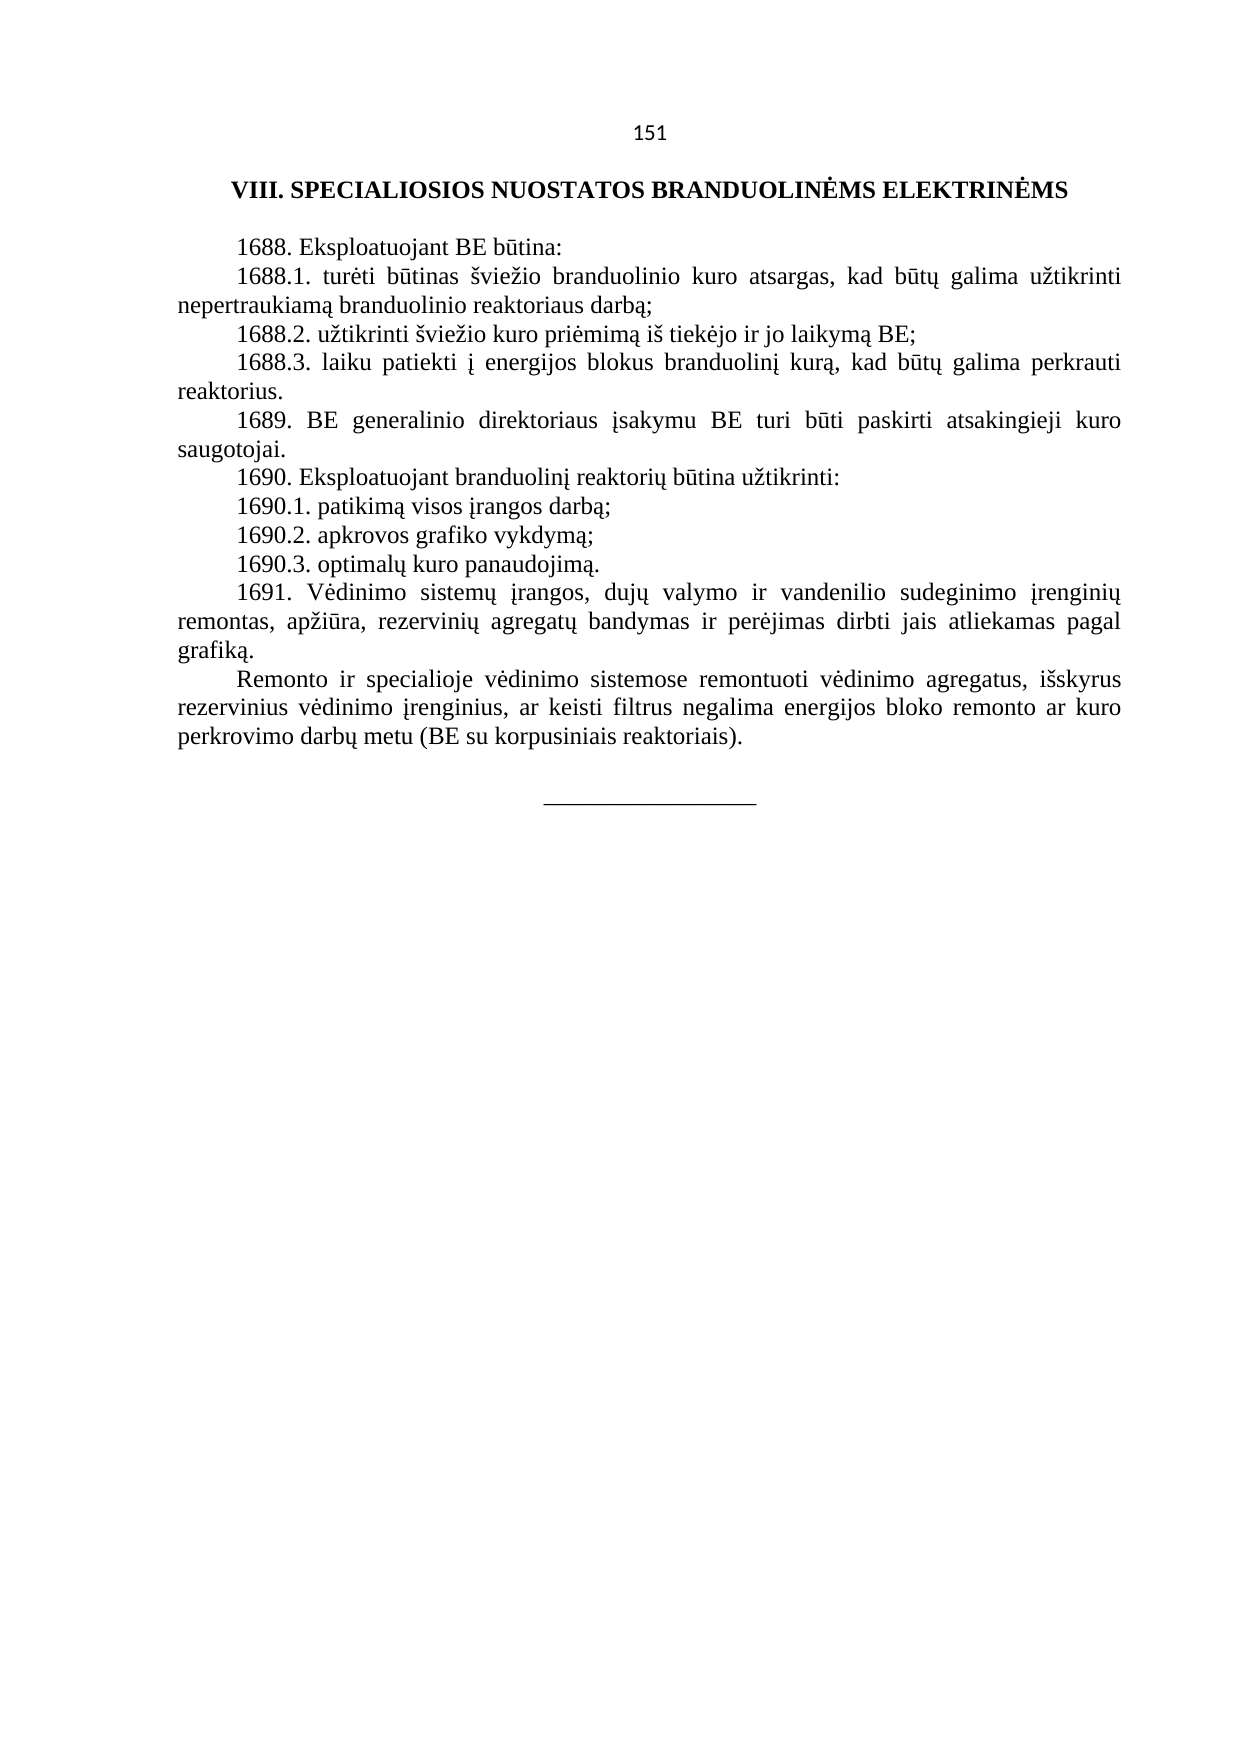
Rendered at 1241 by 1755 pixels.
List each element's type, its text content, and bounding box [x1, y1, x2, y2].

text 1689. BE generalinio direktoriaus įsakymu BE turi būti paskirti atsakingieji kuro saugotojai. [177, 405, 1122, 462]
text 1688.3. laiku patiekti į energijos blokus branduolinį kurą, kad būtų galima perkrauti reaktorius. [177, 347, 1122, 405]
text 1690.3. optimalų kuro panaudojimą. [177, 549, 1122, 577]
text 1690. Eksploatuojant branduolinį reaktorių būtina užtikrinti: [177, 462, 1122, 491]
text _________________ [177, 779, 1122, 807]
text VIII. SPECIALIOSIOS NUOSTATOS BRANDUOLINĖMS ELEKTRINĖMS [177, 175, 1122, 204]
text 1688. Eksploatuojant BE būtina: [177, 232, 1122, 261]
text Remonto ir specialioje vėdinimo sistemose remontuoti vėdinimo agregatus, išskyrus rezervinius vėdinimo įrenginius, ar keisti filtrus negalima energijos bloko remonto ar kuro perkrovimo darbų metu (BE su korpusiniais reaktoriais). [177, 664, 1122, 750]
text 1691. Vėdinimo sistemų įrangos, dujų valymo ir vandenilio sudeginimo įrenginių remontas, apžiūra, rezervinių agregatų bandymas ir perėjimas dirbti jais atliekamas pagal grafiką. [177, 577, 1122, 664]
text 1688.1. turėti būtinas šviežio branduolinio kuro atsargas, kad būtų galima užtikrinti nepertraukiamą branduolinio reaktoriaus darbą; [177, 261, 1122, 319]
text 1688.2. užtikrinti šviežio kuro priėmimą iš tiekėjo ir jo laikymą BE; [177, 319, 1122, 347]
text 1690.2. apkrovos grafiko vykdymą; [177, 520, 1122, 549]
text 1690.1. patikimą visos įrangos darbą; [177, 491, 1122, 520]
